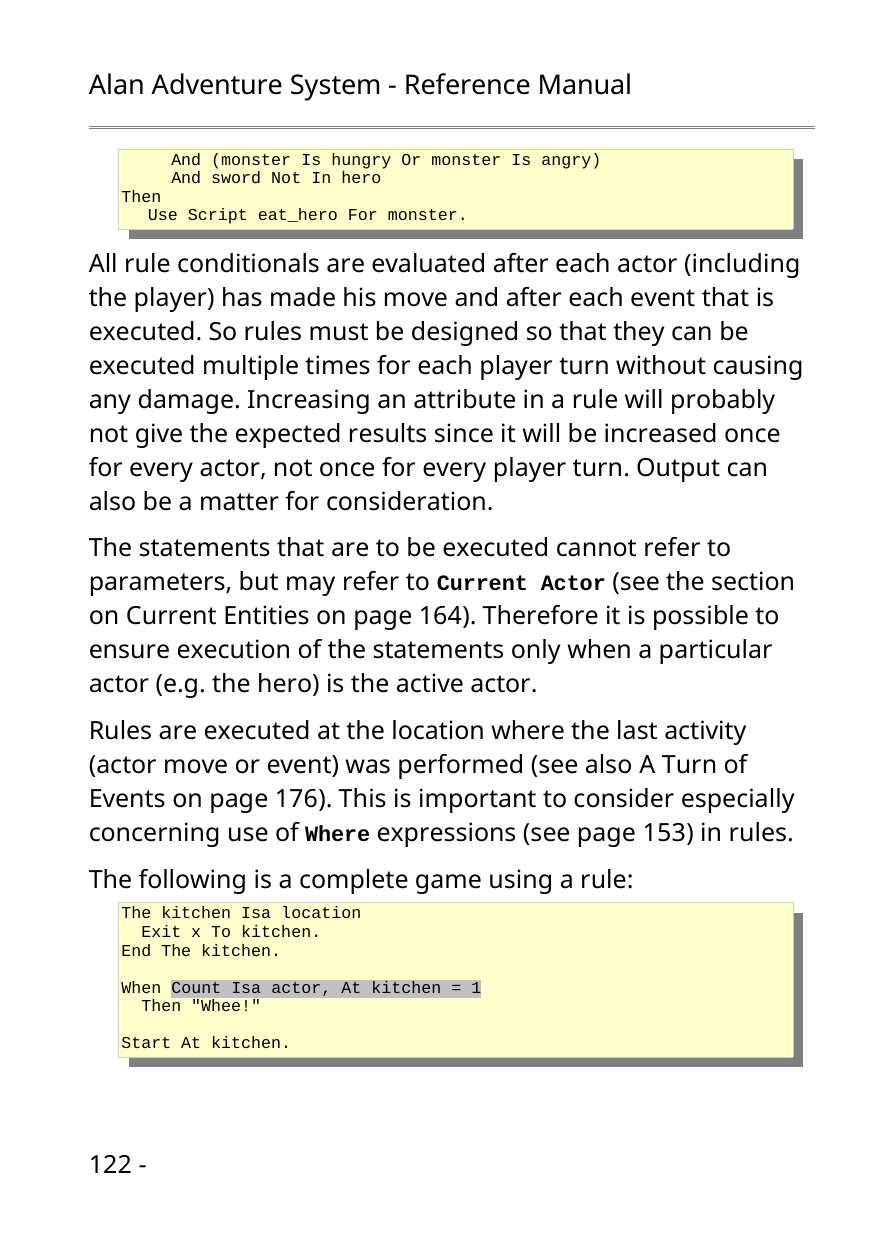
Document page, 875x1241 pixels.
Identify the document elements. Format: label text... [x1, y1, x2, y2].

text And sword Not In hero [119, 167, 793, 186]
text End The kitchen. [119, 939, 793, 958]
text All rule conditionals are evaluated after each actor (including the player) has made his move and after each event that is executed. So rules must be designed so that they can be executed multiple times for each player turn without causing any damage. Increasing an attribute in a rule will probably not give the expected results since it will be increased once for every actor, not once for every player turn. Output can also be a matter for consideration. [88, 246, 815, 517]
text Rules are executed at the location where the last activity (actor move or event) was performed (see also A Turn of Events on page 142). This is important to consider especially concerning use of Where expressions (see page 122) in rules. [88, 713, 815, 849]
text Start At kitchen. [119, 1032, 793, 1057]
text The statements that are to be executed cannot refer to parameters, but may refer to Current Actor (see the section on Current Entities on page 130). Therefore it is possible to ensure execution of the statements only when a particular actor (e.g. the hero) is the active actor. [88, 530, 815, 700]
text Then "Whee!" [119, 995, 793, 1013]
text The kitchen Isa location [119, 903, 793, 921]
text Then Use Script eat_hero For monster. [119, 186, 793, 229]
text The following is a complete game using a rule: [88, 862, 815, 896]
text Exit x To kitchen. [119, 921, 793, 939]
text When Count Isa actor, At kitchen = 1 [119, 976, 793, 995]
text And (monster Is hungry Or monster Is angry) [119, 150, 793, 167]
